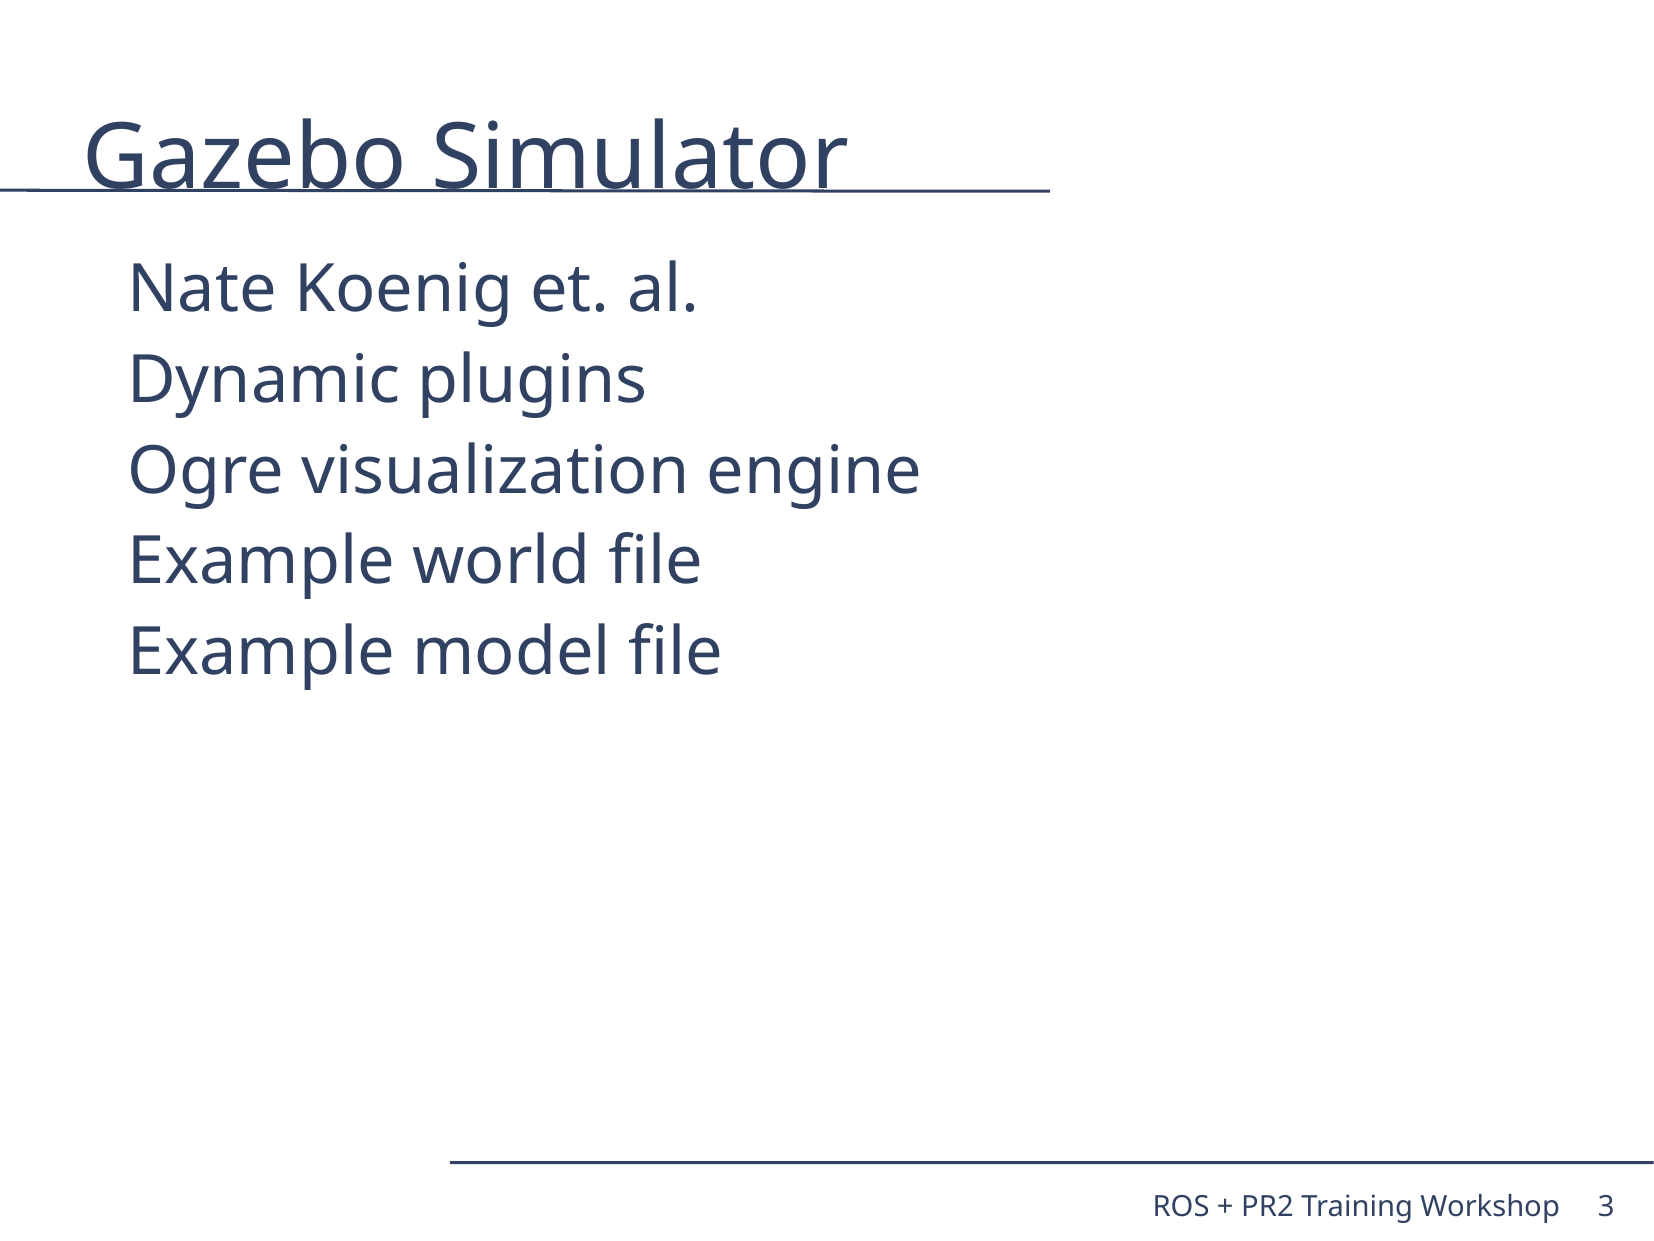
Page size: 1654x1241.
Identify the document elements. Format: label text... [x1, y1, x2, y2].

text_box Nate Koenig et. al. Dynamic plugins Ogre visualization engine Example world file Example model file [112, 232, 1538, 692]
title Gazebo Simulator [82, 49, 1571, 257]
